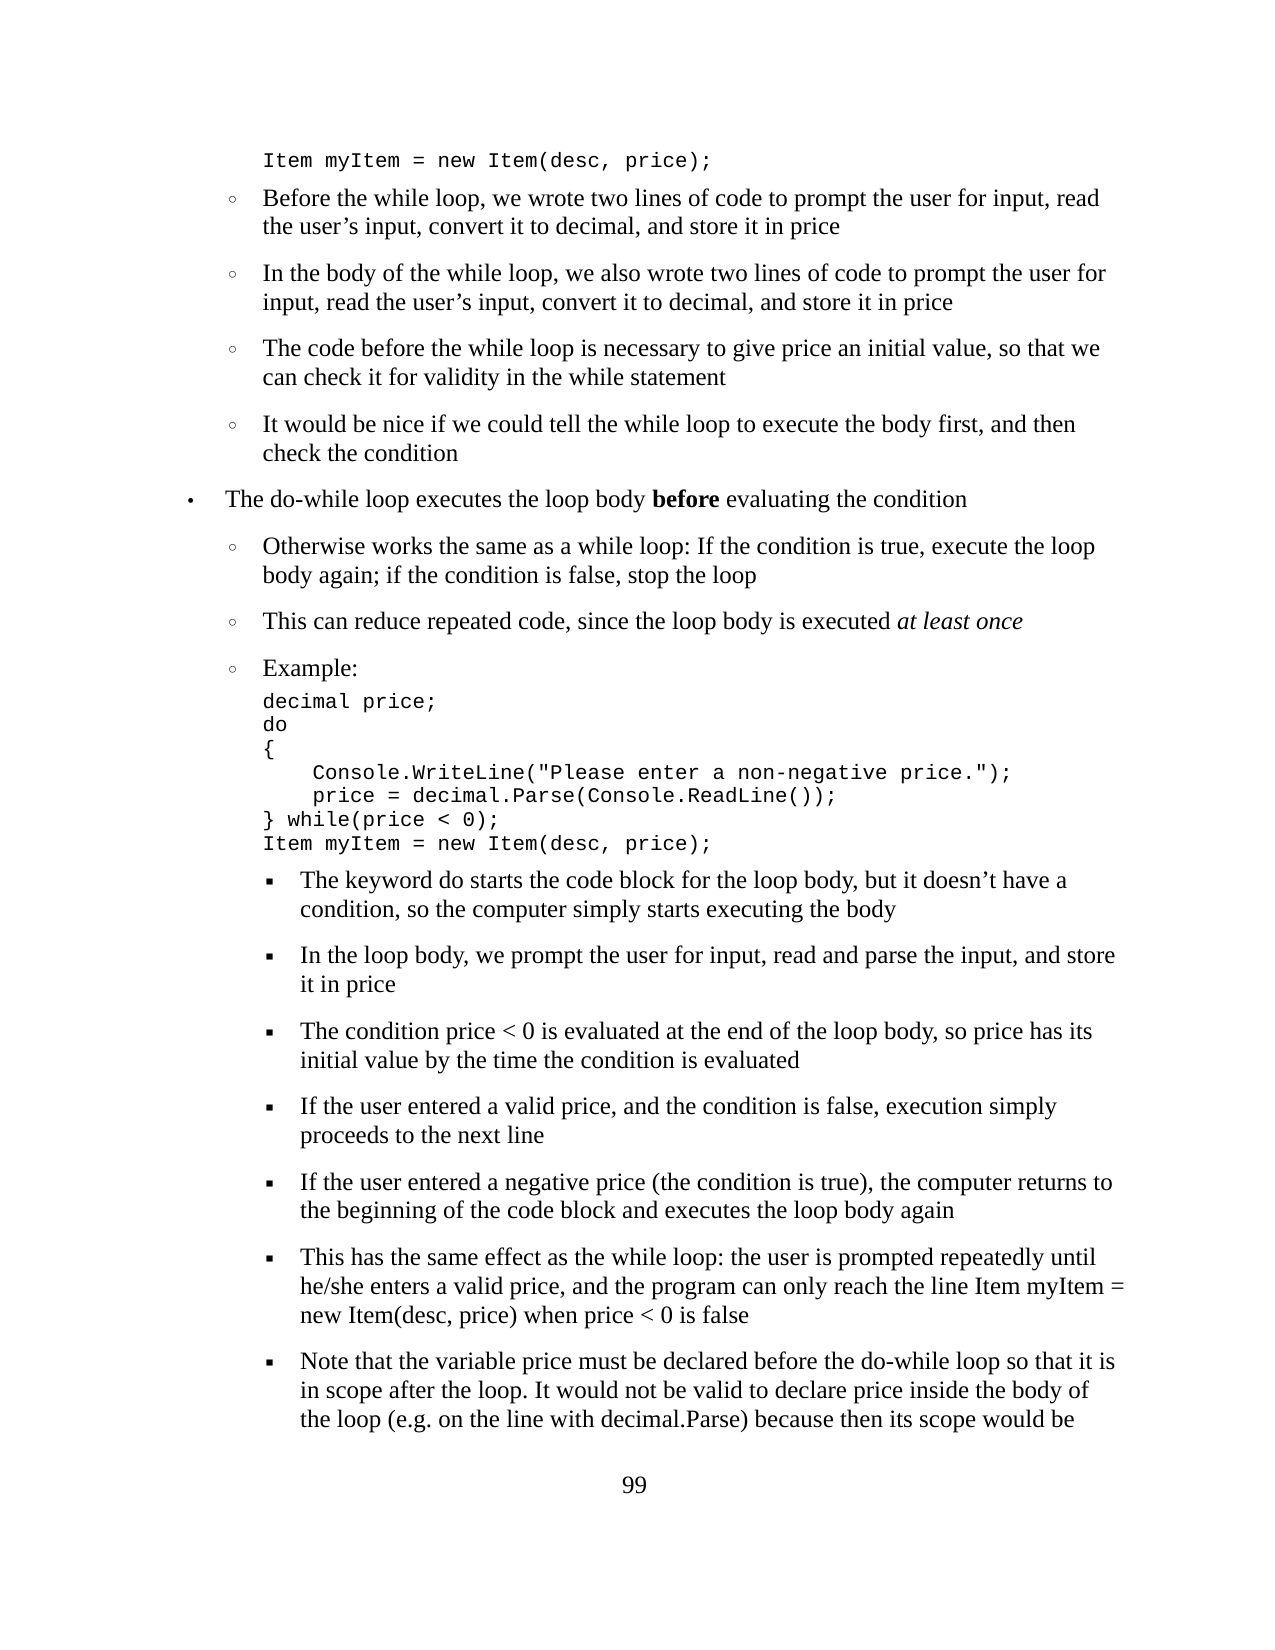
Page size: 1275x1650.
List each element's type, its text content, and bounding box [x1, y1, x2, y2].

list price = decimal.Parse(Console.ReadLine()); [225, 785, 1125, 809]
list { [225, 738, 1125, 762]
list If the user entered a valid price, and the condition is false, execution simply proceeds to the next line [262, 1091, 1125, 1149]
list Item myItem = new Item(desc, price); [225, 150, 1125, 174]
list Console.WriteLine("Please enter a non-negative price."); [225, 762, 1125, 785]
list This can reduce repeated code, since the loop body is executed at least once [225, 606, 1125, 635]
list The code before the while loop is necessary to give price an initial value, so that we can check it for validity in the while statement [225, 333, 1125, 391]
list Example: [225, 653, 1125, 682]
list This has the same effect as the while loop: the user is prompted repeatedly until he/she enters a valid price, and the program can only reach the line Item myItem = new Item(desc, price) when price < 0 is false [262, 1242, 1125, 1328]
list Otherwise works the same as a while loop: If the condition is true, execute the loop body again; if the condition is false, stop the loop [225, 531, 1125, 588]
list } while(price < 0); [225, 809, 1125, 833]
list Before the while loop, we wrote two lines of code to prompt the user for input, read the user’s input, convert it to decimal, and store it in price [225, 183, 1125, 240]
list In the loop body, we prompt the user for input, read and parse the input, and store it in price [262, 941, 1125, 998]
list The do-while loop executes the loop body before evaluating the condition [187, 484, 1125, 513]
list Note that the variable price must be declared before the do-while loop so that it is in scope after the loop. It would not be valid to declare price inside the body of the loop (e.g. on the line with decimal.Parse) because then its scope would be [262, 1346, 1125, 1433]
list In the body of the while loop, we also wrote two lines of code to prompt the user for input, read the user’s input, convert it to decimal, and store it in price [225, 258, 1125, 316]
list decimal price; [225, 691, 1125, 714]
list do [225, 714, 1125, 738]
list The condition price < 0 is evaluated at the end of the loop body, so price has its initial value by the time the condition is evaluated [262, 1016, 1125, 1073]
list Item myItem = new Item(desc, price); [225, 833, 1125, 856]
list The keyword do starts the code block for the loop body, but it doesn’t have a condition, so the computer simply starts executing the body [262, 865, 1125, 923]
list If the user entered a negative price (the condition is true), the computer returns to the beginning of the code block and executes the loop body again [262, 1167, 1125, 1224]
list It would be nice if we could tell the while loop to execute the body first, and then check the condition [225, 409, 1125, 466]
